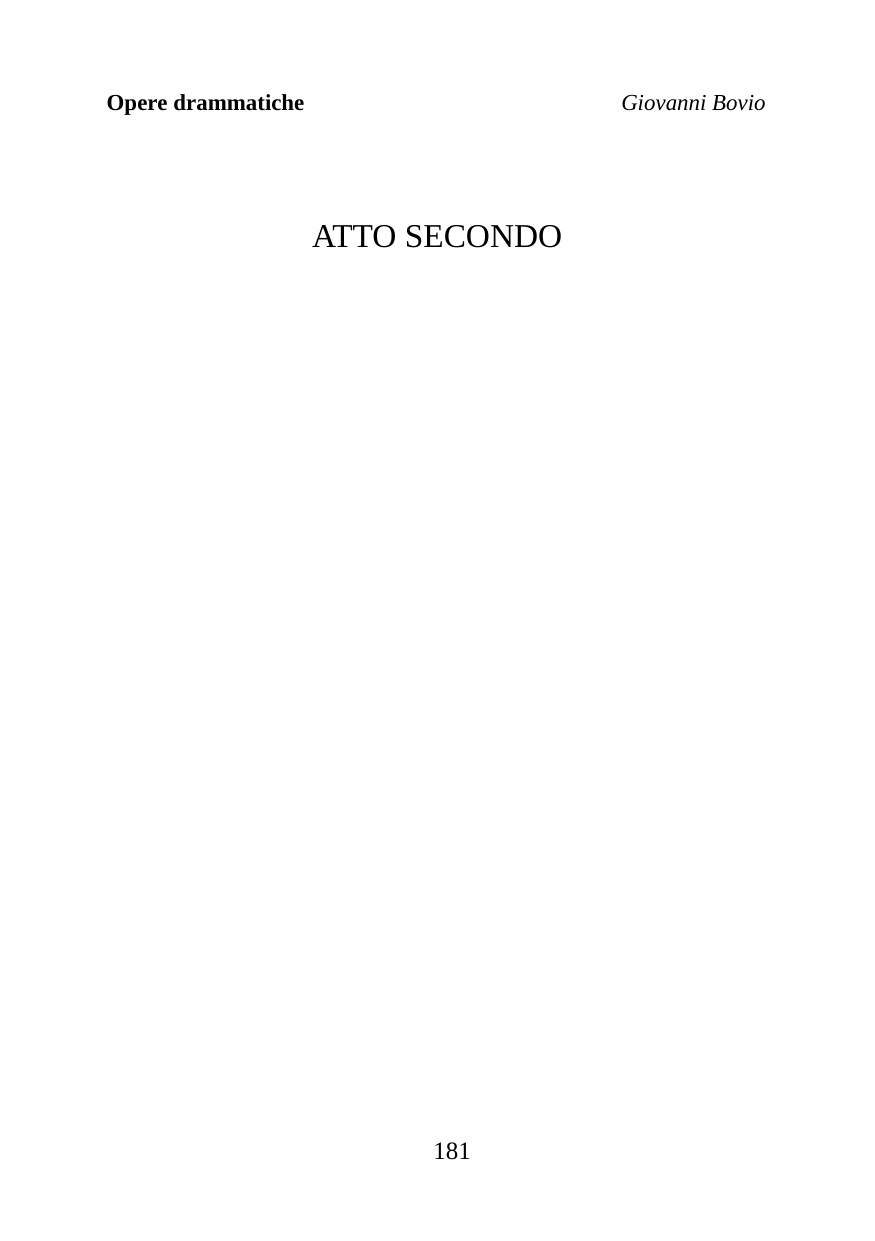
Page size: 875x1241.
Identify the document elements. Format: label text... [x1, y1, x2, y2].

subtitle ATTO SECONDO [106, 216, 768, 255]
